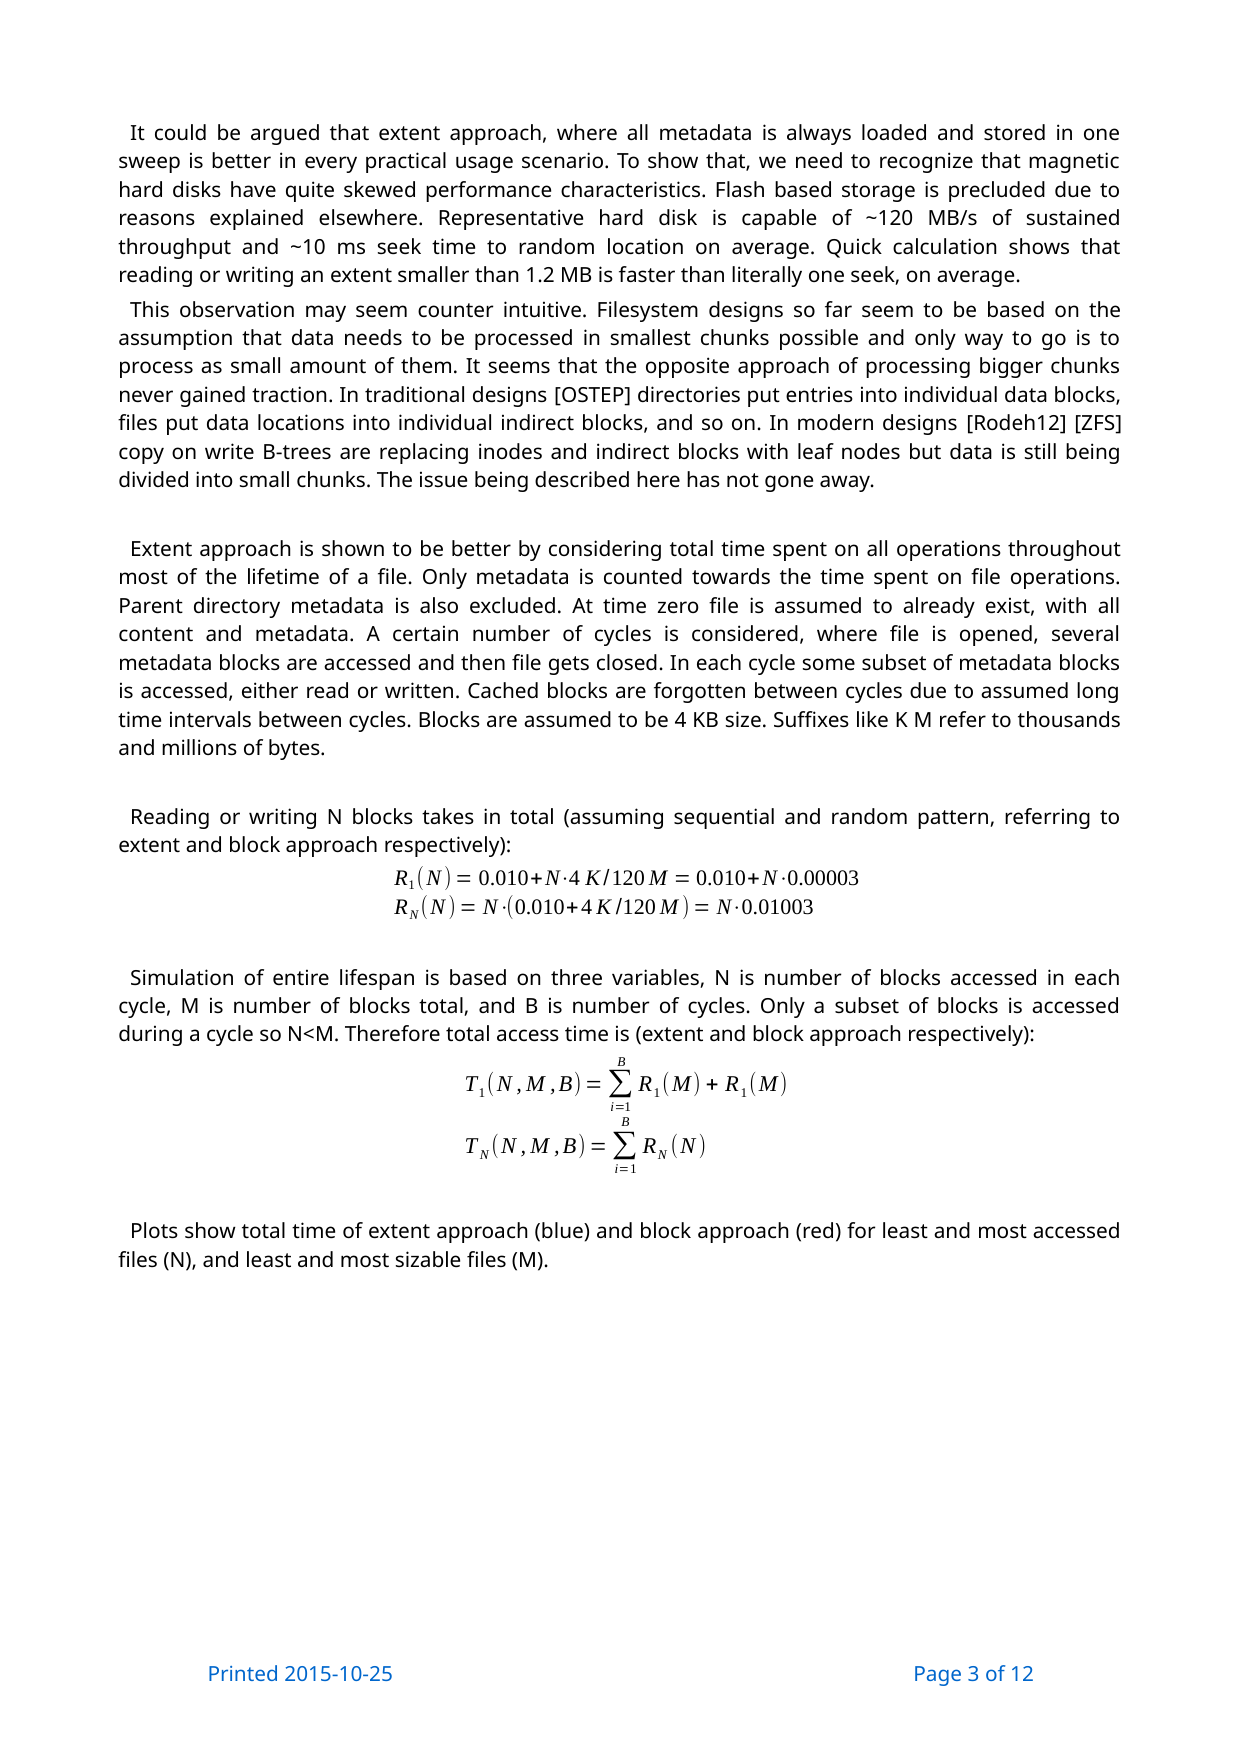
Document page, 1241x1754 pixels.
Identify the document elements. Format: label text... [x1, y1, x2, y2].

text Reading or writing N blocks takes in total (assuming sequential and random pattern, referring to extent and block approach respectively): [118, 802, 1122, 859]
text Simulation of entire lifespan is based on three variables, N is number of blocks accessed in each cycle, M is number of blocks total, and B is number of cycles. Only a subset of blocks is accessed during a cycle so N<M. Therefore total access time is (extent and block approach respectively): [118, 963, 1122, 1048]
text Plots show total time of extent approach (blue) and block approach (red) for least and most accessed files (N), and least and most sizable files (M). [118, 1216, 1122, 1273]
text Extent approach is shown to be better by considering total time spent on all operations throughout most of the lifetime of a file. Only metadata is counted towards the time spent on file operations. Parent directory metadata is also excluded. At time zero file is assumed to already exist, with all content and metadata. A certain number of cycles is considered, where file is opened, several metadata blocks are accessed and then file gets closed. In each cycle some subset of metadata blocks is accessed, either read or written. Cached blocks are forgotten between cycles due to assumed long time intervals between cycles. Blocks are assumed to be 4 KB size. Suffixes like K M refer to thousands and millions of bytes. [118, 534, 1122, 762]
text This observation may seem counter intuitive. Filesystem designs so far seem to be based on the assumption that data needs to be processed in smallest chunks possible and only way to go is to process as small amount of them. It seems that the opposite approach of processing bigger chunks never gained traction. In traditional designs [OSTEP] directories put entries into individual data blocks, files put data locations into individual indirect blocks, and so on. In modern designs [Rodeh12] [ZFS] copy on write B-trees are replacing inodes and indirect blocks with leaf nodes but data is still being divided into small chunks. The issue being described here has not gone away. [118, 295, 1122, 494]
text It could be argued that extent approach, where all metadata is always loaded and stored in one sweep is better in every practical usage scenario. To show that, we need to recognize that magnetic hard disks have quite skewed performance characteristics. Flash based storage is precluded due to reasons explained elsewhere. Representative hard disk is capable of ~120 MB/s of sustained throughput and ~10 ms seek time to random location on average. Quick calculation shows that reading or writing an extent smaller than 1.2 MB is faster than literally one seek, on average. [118, 118, 1122, 289]
